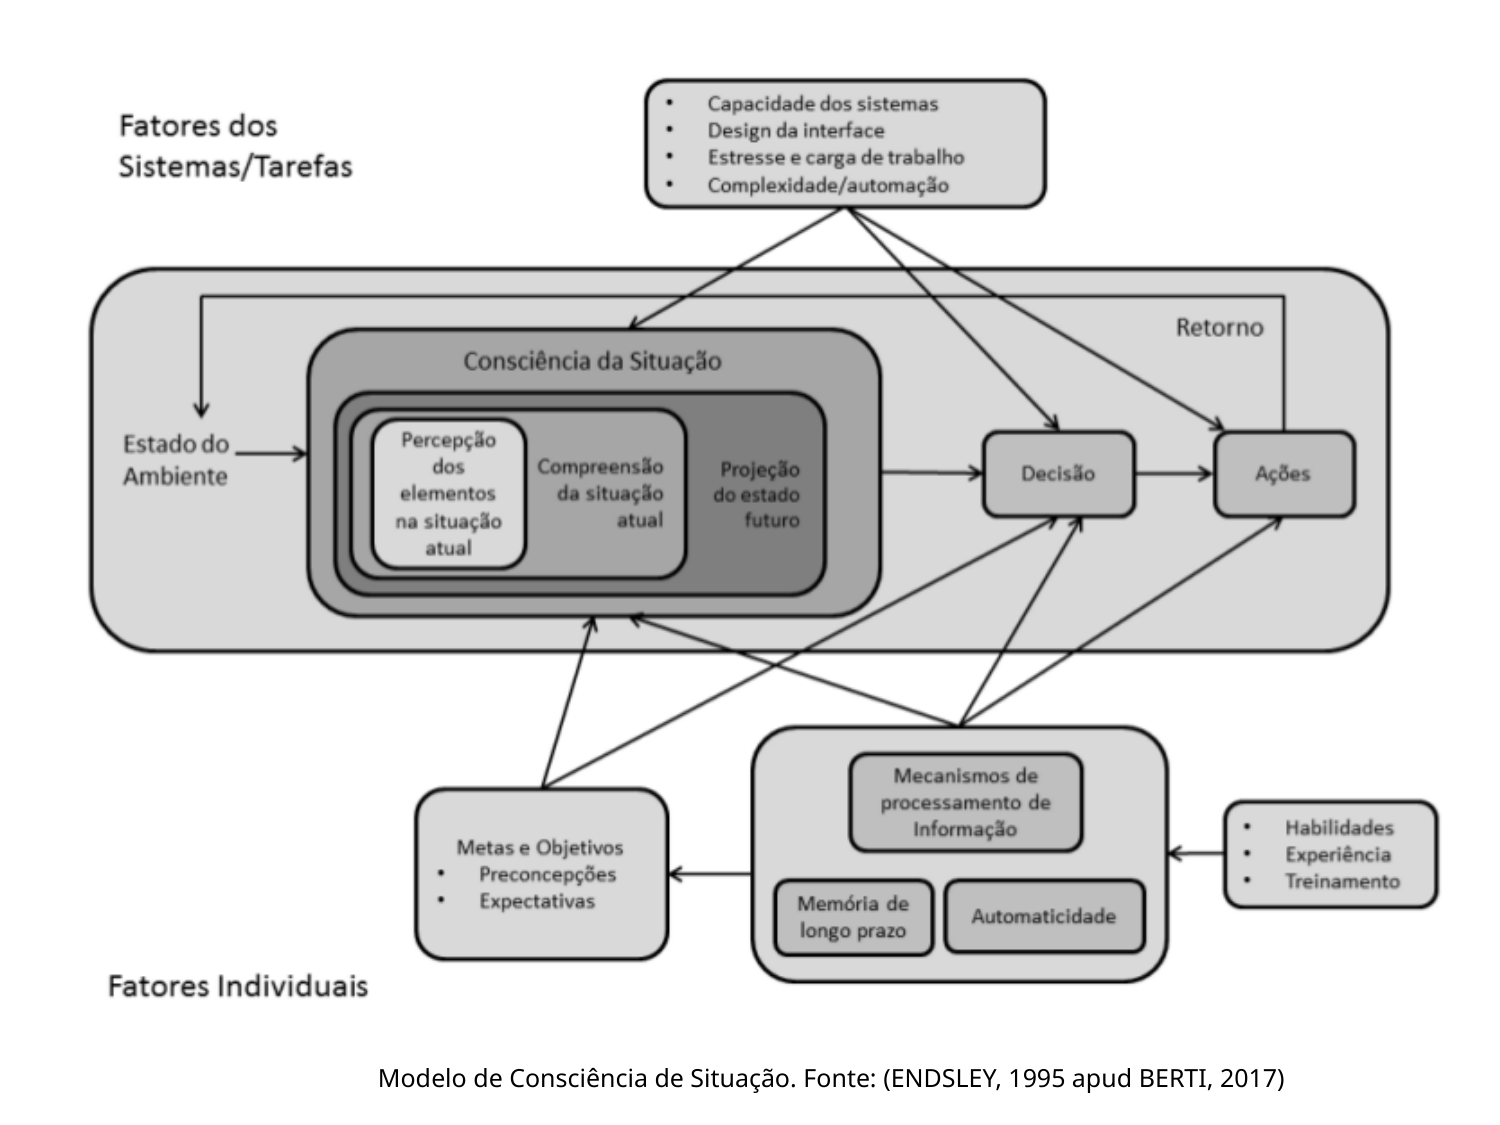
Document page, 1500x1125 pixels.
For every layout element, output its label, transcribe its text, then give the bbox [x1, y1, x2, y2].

text_box Modelo de Consciência de Situação. Fonte: (ENDSLEY, 1995 apud BERTI, 2017) [363, 1055, 1383, 1100]
picture [51, 50, 1465, 1016]
